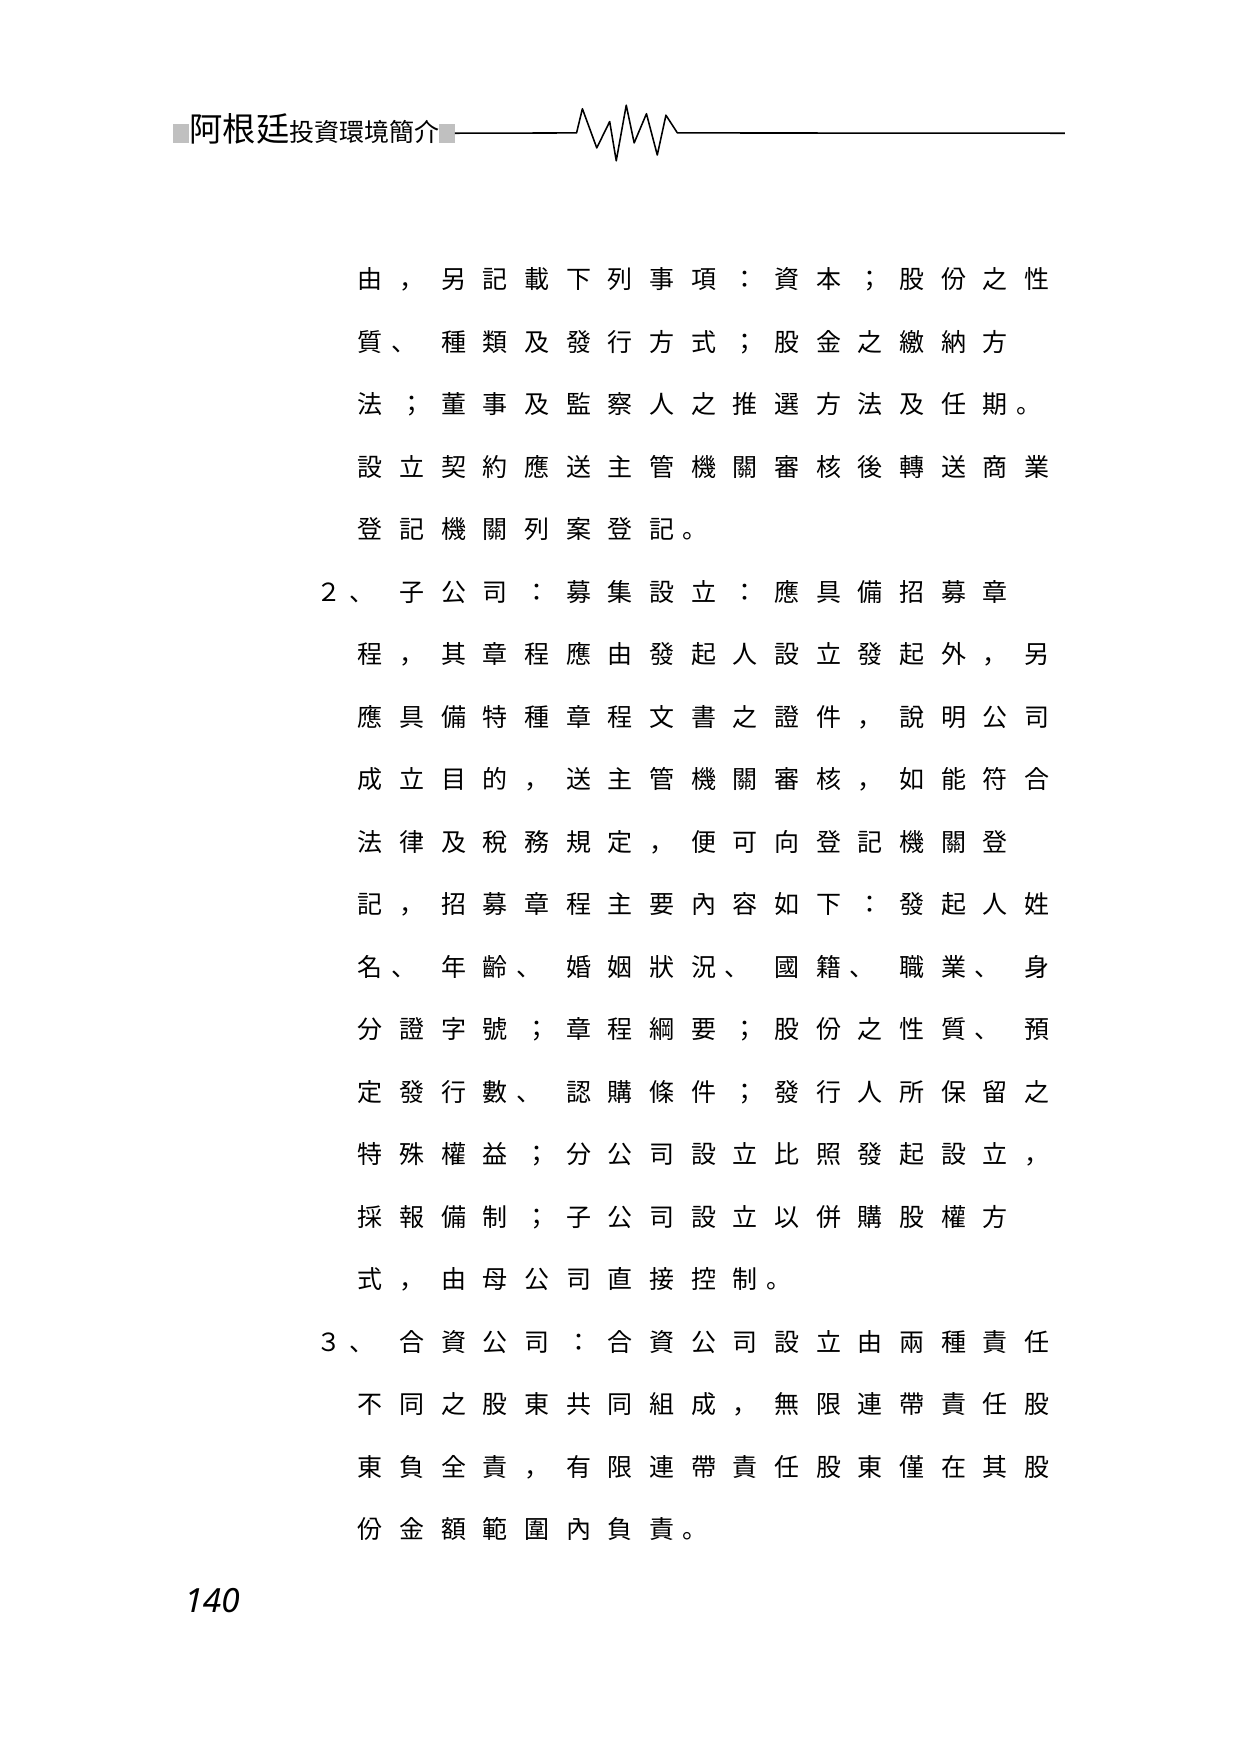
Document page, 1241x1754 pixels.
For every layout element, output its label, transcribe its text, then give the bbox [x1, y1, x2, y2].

text ３、合資公司：合資公司設立由兩種責任不同之股東共同組成，無限連帶責任股東負全責，有限連帶責任股東僅在其股份金額範圍內負責。 [281, 1299, 1058, 1549]
text ２、子公司：募集設立：應具備招募章程，其章程應由發起人設立發起外，另應具備特種章程文書之證件，說明公司成立目的，送主管機關審核，如能符合法律及稅務規定，便可向登記機關登記，招募章程主要內容如下：發起人姓名、年齡、婚姻狀況、國籍、職業、身分證字號；章程綱要；股份之性質、預定發行數、認購條件；發行人所保留之特殊權益；分公司設立比照發起設立，採報備制；子公司設立以併購股權方式，由母公司直接控制。 [281, 549, 1058, 1299]
text 由，另記載下列事項：資本；股份之性質、種類及發行方式；股金之繳納方法；董事及監察人之推選方法及任期。設立契約應送主管機關審核後轉送商業登記機關列案登記。 [281, 236, 1058, 549]
